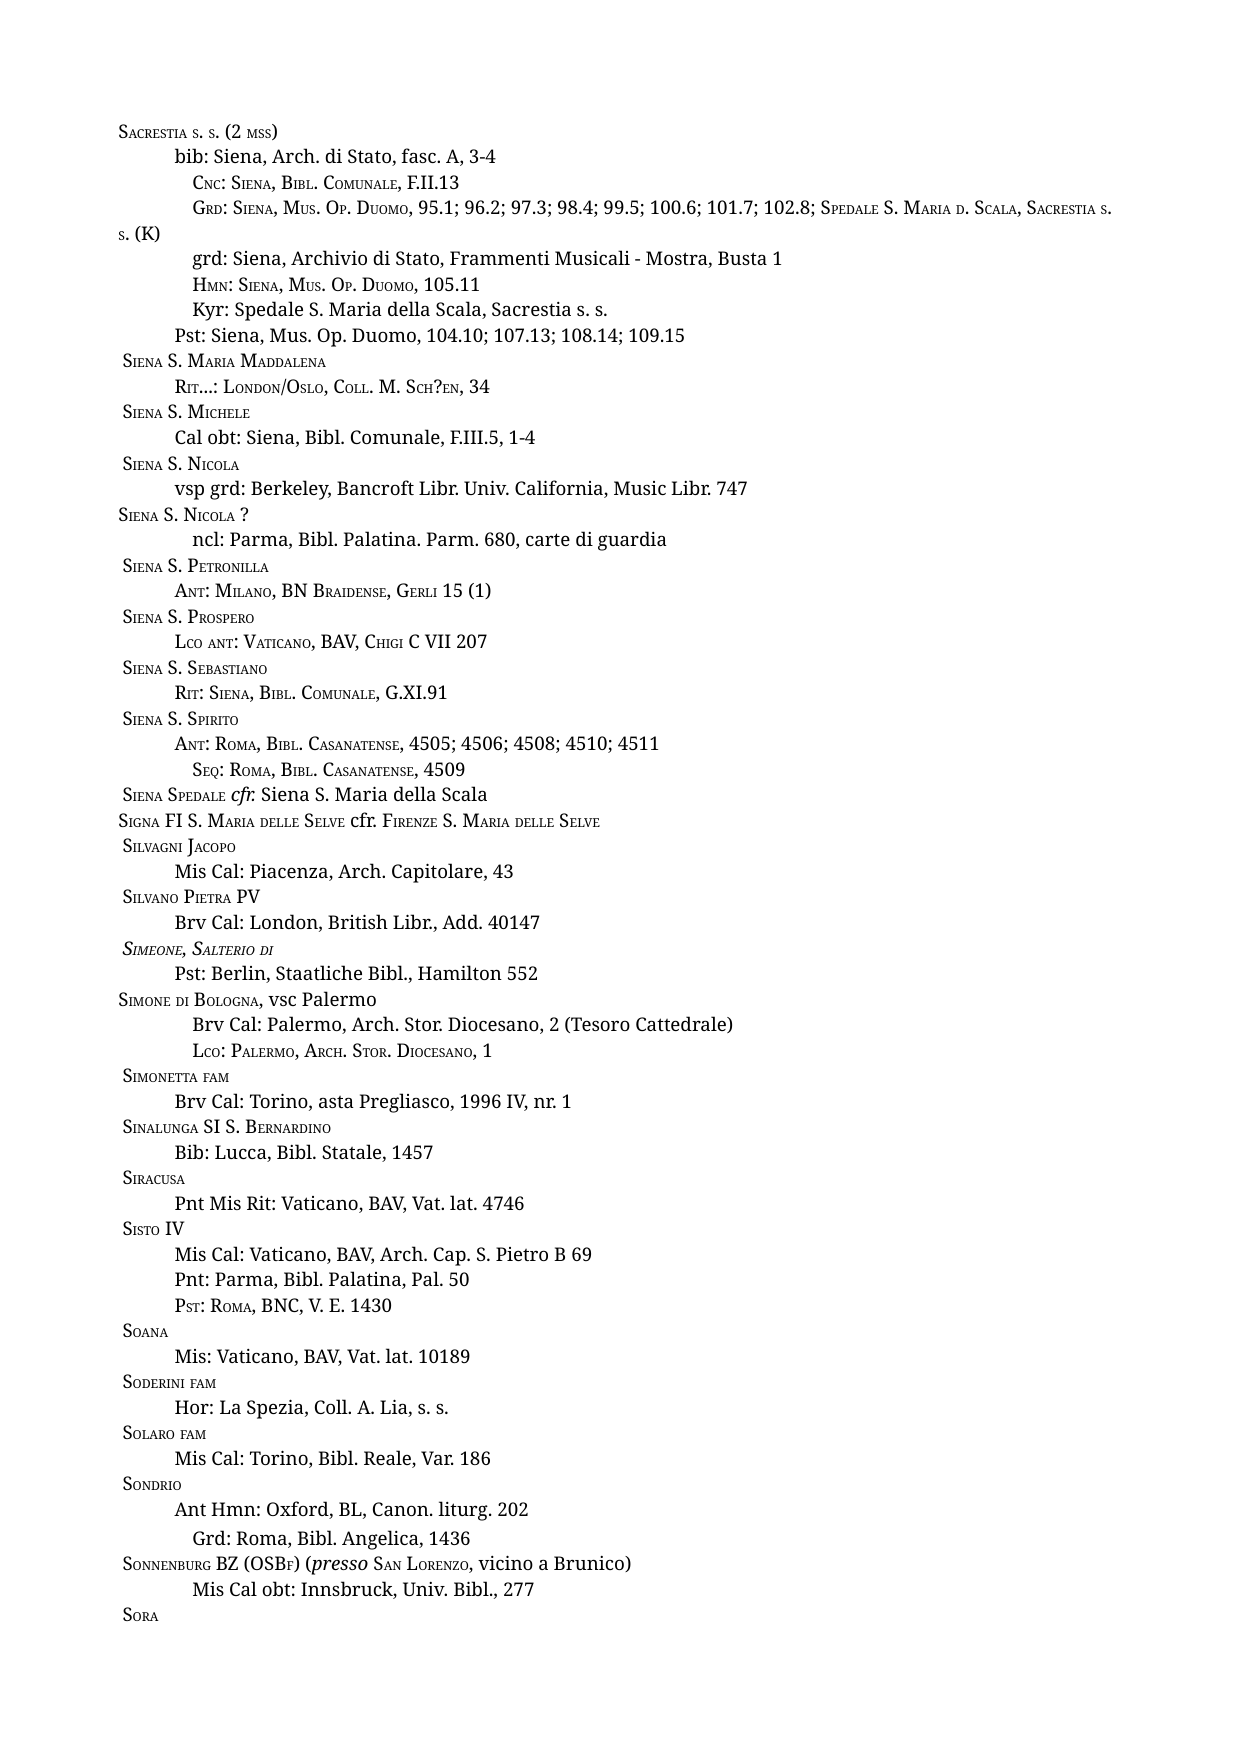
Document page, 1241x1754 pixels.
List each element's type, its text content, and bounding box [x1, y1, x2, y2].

text Sora [122, 1602, 1122, 1627]
text Sinalunga SI S. Bernardino [122, 1113, 1122, 1139]
text Sisto IV [122, 1216, 1122, 1241]
text Sondrio [122, 1471, 1122, 1496]
subtitle Simeone, Salterio di [122, 935, 1122, 960]
text Siena S. Prospero [122, 603, 1122, 628]
text Siena S. Maria Maddalena [122, 348, 1122, 373]
text Silvagni Jacopo [122, 833, 1122, 858]
text Signa FI S. Maria delle Selve cfr. Firenze S. Maria delle Selve [118, 807, 1122, 833]
text Grd: Siena, Mus. Op. Duomo, 95.1; 96.2; 97.3; 98.4; 99.5; 100.6; 101.7; 102.8; Spedale S. Maria d. Scala, Sacrestia s. s. (K) [118, 195, 1122, 246]
text Cal obt: Siena, Bibl. Comunale, F.III.5, 1-4 [122, 424, 1122, 450]
text Siena S. Michele [122, 399, 1122, 424]
text Pst: Berlin, Staatliche Bibl., Hamilton 552 [122, 960, 1122, 986]
text ncl: Parma, Bibl. Palatina. Parm. 680, carte di guardia [118, 526, 1122, 552]
text Siena S. Nicola ? [118, 501, 1122, 526]
text Brv Cal: Palermo, Arch. Stor. Diocesano, 2 (Tesoro Cattedrale) [118, 1011, 1122, 1037]
text Simone di Bologna, vsc Palermo [118, 986, 1122, 1011]
text bib: Siena, Arch. di Stato, fasc. A, 3-4 [122, 144, 1122, 169]
text Sonnenburg BZ (OSBf) (presso San Lorenzo, vicino a Brunico) [122, 1551, 1122, 1576]
text Pnt Mis Rit: Vaticano, BAV, Vat. lat. 4746 [122, 1190, 1122, 1216]
text vsp grd: Berkeley, Bancroft Libr. Univ. California, Music Libr. 747 [122, 475, 1122, 501]
text Hor: La Spezia, Coll. A. Lia, s. s. [122, 1394, 1122, 1420]
text Mis Cal: Vaticano, BAV, Arch. Cap. S. Pietro B 69 [122, 1241, 1122, 1267]
text Pst: Roma, BNC, V. E. 1430 [122, 1292, 1122, 1318]
text grd: Siena, Archivio di Stato, Frammenti Musicali - Mostra, Busta 1 [118, 246, 1122, 271]
text Lco ant: Vaticano, BAV, Chigi C VII 207 [122, 628, 1122, 654]
text Ant: Milano, BN Braidense, Gerli 15 (1) [122, 577, 1122, 603]
text Soderini fam [122, 1369, 1122, 1394]
text Bib: Lucca, Bibl. Statale, 1457 [122, 1139, 1122, 1164]
text Mis Cal obt: Innsbruck, Univ. Bibl., 277 [118, 1576, 1122, 1602]
text Pnt: Parma, Bibl. Palatina, Pal. 50 [122, 1267, 1122, 1292]
text Ant Hmn: Oxford, BL, Canon. liturg. 202 [122, 1496, 1122, 1522]
text Siracusa [122, 1164, 1122, 1190]
text Siena S. Petronilla [122, 552, 1122, 577]
text Solaro fam [122, 1420, 1122, 1445]
text Seq: Roma, Bibl. Casanatense, 4509 [118, 756, 1122, 782]
text Mis Cal: Torino, Bibl. Reale, Var. 186 [122, 1445, 1122, 1471]
text Pst: Siena, Mus. Op. Duomo, 104.10; 107.13; 108.14; 109.15 [122, 322, 1122, 348]
text Cnc: Siena, Bibl. Comunale, F.II.13 [118, 169, 1122, 195]
text Silvano Pietra PV [122, 884, 1122, 909]
text Siena Spedale cfr. Siena S. Maria della Scala [122, 782, 1122, 807]
text Brv Cal: London, British Libr., Add. 40147 [122, 909, 1122, 935]
text Sacrestia s. s. (2 mss) [118, 118, 1122, 144]
text Brv Cal: Torino, asta Pregliasco, 1996 IV, nr. 1 [122, 1088, 1122, 1113]
text Siena S. Nicola [122, 450, 1122, 475]
text Mis: Vaticano, BAV, Vat. lat. 10189 [122, 1343, 1122, 1369]
text Siena S. Sebastiano [122, 654, 1122, 679]
text Lco: Palermo, Arch. Stor. Diocesano, 1 [118, 1037, 1122, 1062]
text Siena S. Spirito [122, 705, 1122, 731]
text Ant: Roma, Bibl. Casanatense, 4505; 4506; 4508; 4510; 4511 [122, 731, 1122, 756]
text Grd: Roma, Bibl. Angelica, 1436 [118, 1522, 1122, 1551]
text Soana [122, 1318, 1122, 1343]
text Kyr: Spedale S. Maria della Scala, Sacrestia s. s. [118, 297, 1122, 322]
text Simonetta fam [122, 1062, 1122, 1088]
text Hmn: Siena, Mus. Op. Duomo, 105.11 [118, 271, 1122, 297]
text Mis Cal: Piacenza, Arch. Capitolare, 43 [122, 858, 1122, 884]
text Rit...: London/Oslo, Coll. M. Sch?en, 34 [122, 373, 1122, 399]
text Rit: Siena, Bibl. Comunale, G.XI.91 [122, 679, 1122, 705]
